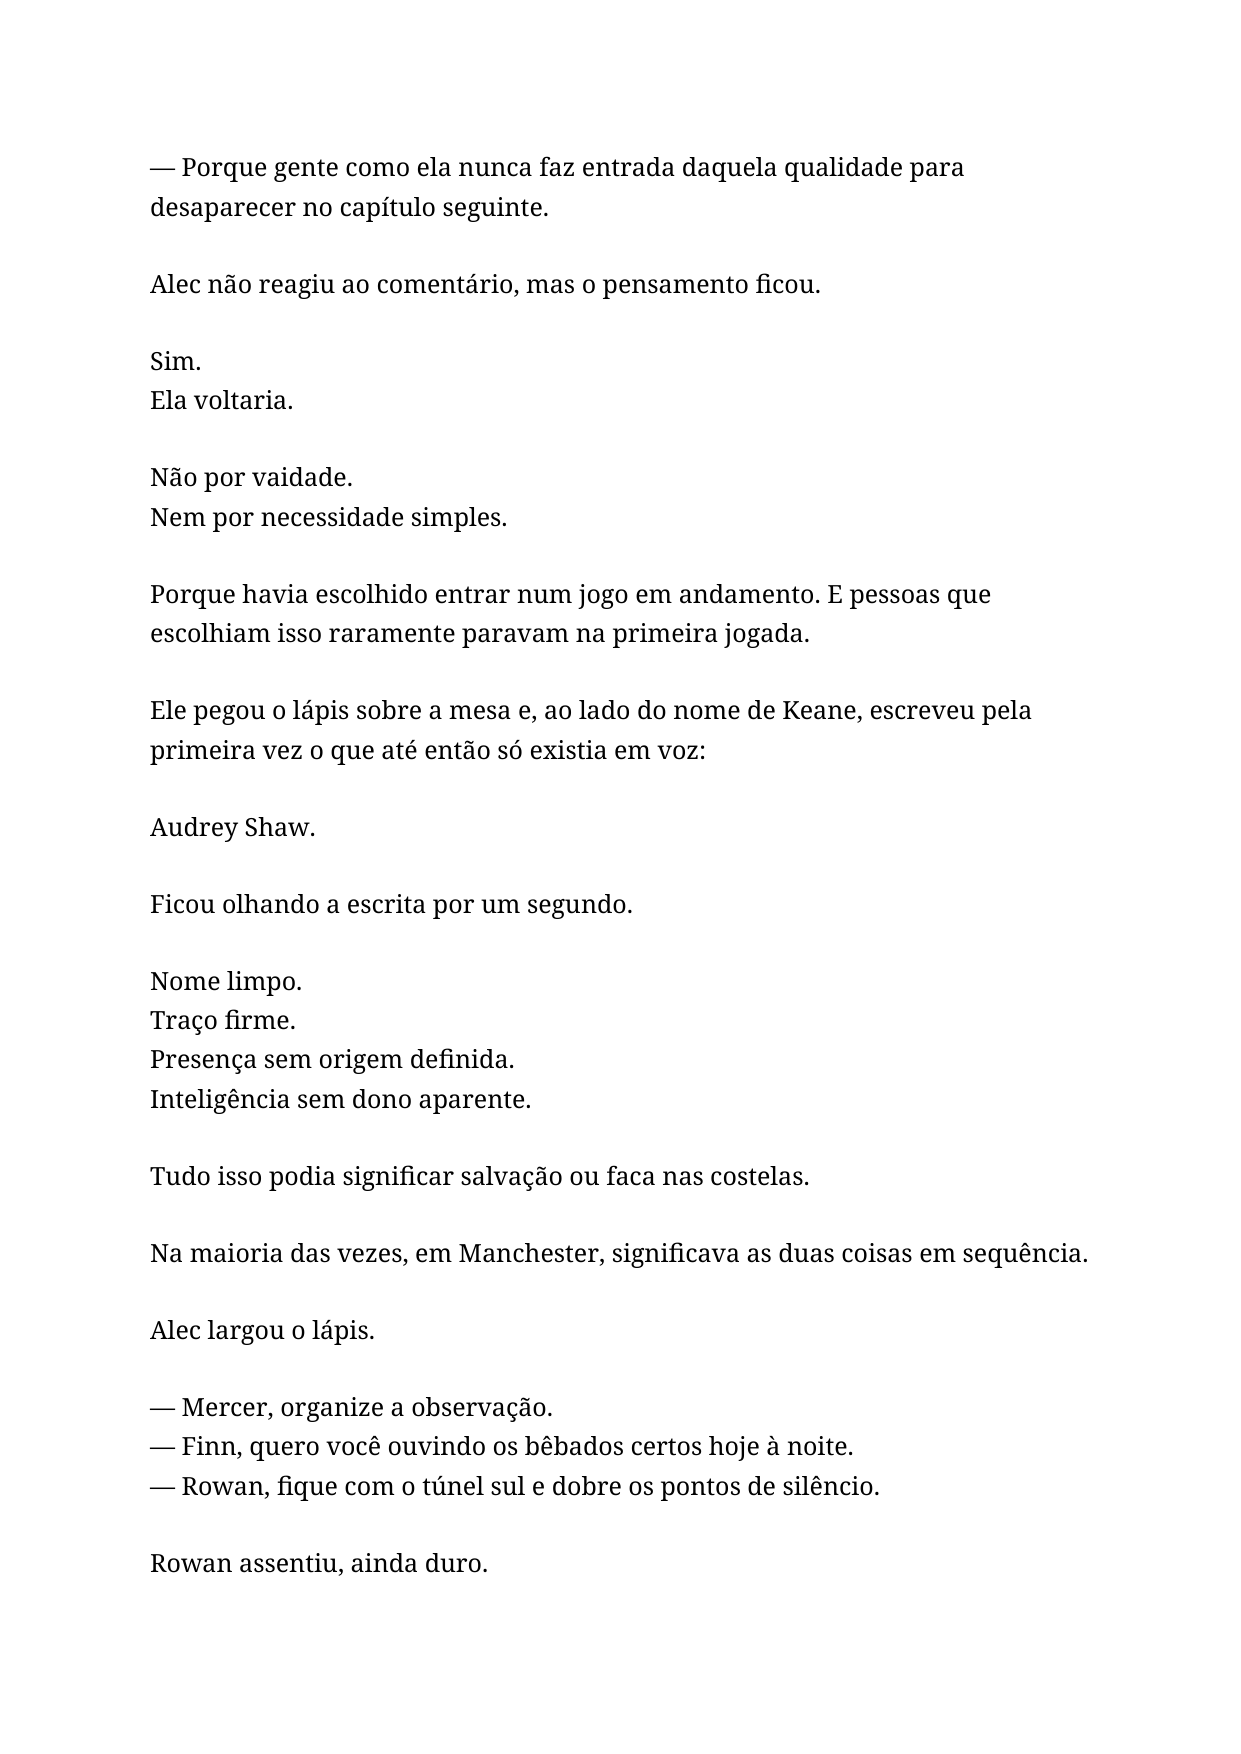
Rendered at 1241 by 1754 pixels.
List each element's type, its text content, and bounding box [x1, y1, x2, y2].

text — Mercer, organize a observação. — Finn, quero você ouvindo os bêbados certos hoje à noite. — Rowan, fique com o túnel sul e dobre os pontos de silêncio. [150, 1389, 1090, 1503]
text Porque havia escolhido entrar num jogo em andamento. E pessoas que escolhiam isso raramente paravam na primeira jogada. [150, 576, 1090, 650]
text Sim. Ela voltaria. [150, 343, 1090, 417]
text Alec largou o lápis. [150, 1313, 1090, 1347]
text Audrey Shaw. [150, 809, 1090, 843]
text Tudo isso podia significar salvação ou faca nas costelas. [150, 1159, 1090, 1193]
text Não por vaidade. Nem por necessidade simples. [150, 460, 1090, 533]
text Rowan assentiu, ainda duro. [150, 1546, 1090, 1579]
text Ele pegou o lápis sobre a mesa e, ao lado do nome de Keane, escreveu pela primeira vez o que até então só existia em voz: [150, 693, 1090, 766]
text Nome limpo. Traço firme. Presença sem origem definida. Inteligência sem dono aparente. [150, 963, 1090, 1116]
text Ficou olhando a escrita por um segundo. [150, 886, 1090, 920]
text Na maioria das vezes, em Manchester, significava as duas coisas em sequência. [150, 1236, 1090, 1270]
text — Porque gente como ela nunca faz entrada daquela qualidade para desaparecer no capítulo seguinte. [150, 150, 1090, 223]
text Alec não reagiu ao comentário, mas o pensamento ficou. [150, 266, 1090, 301]
